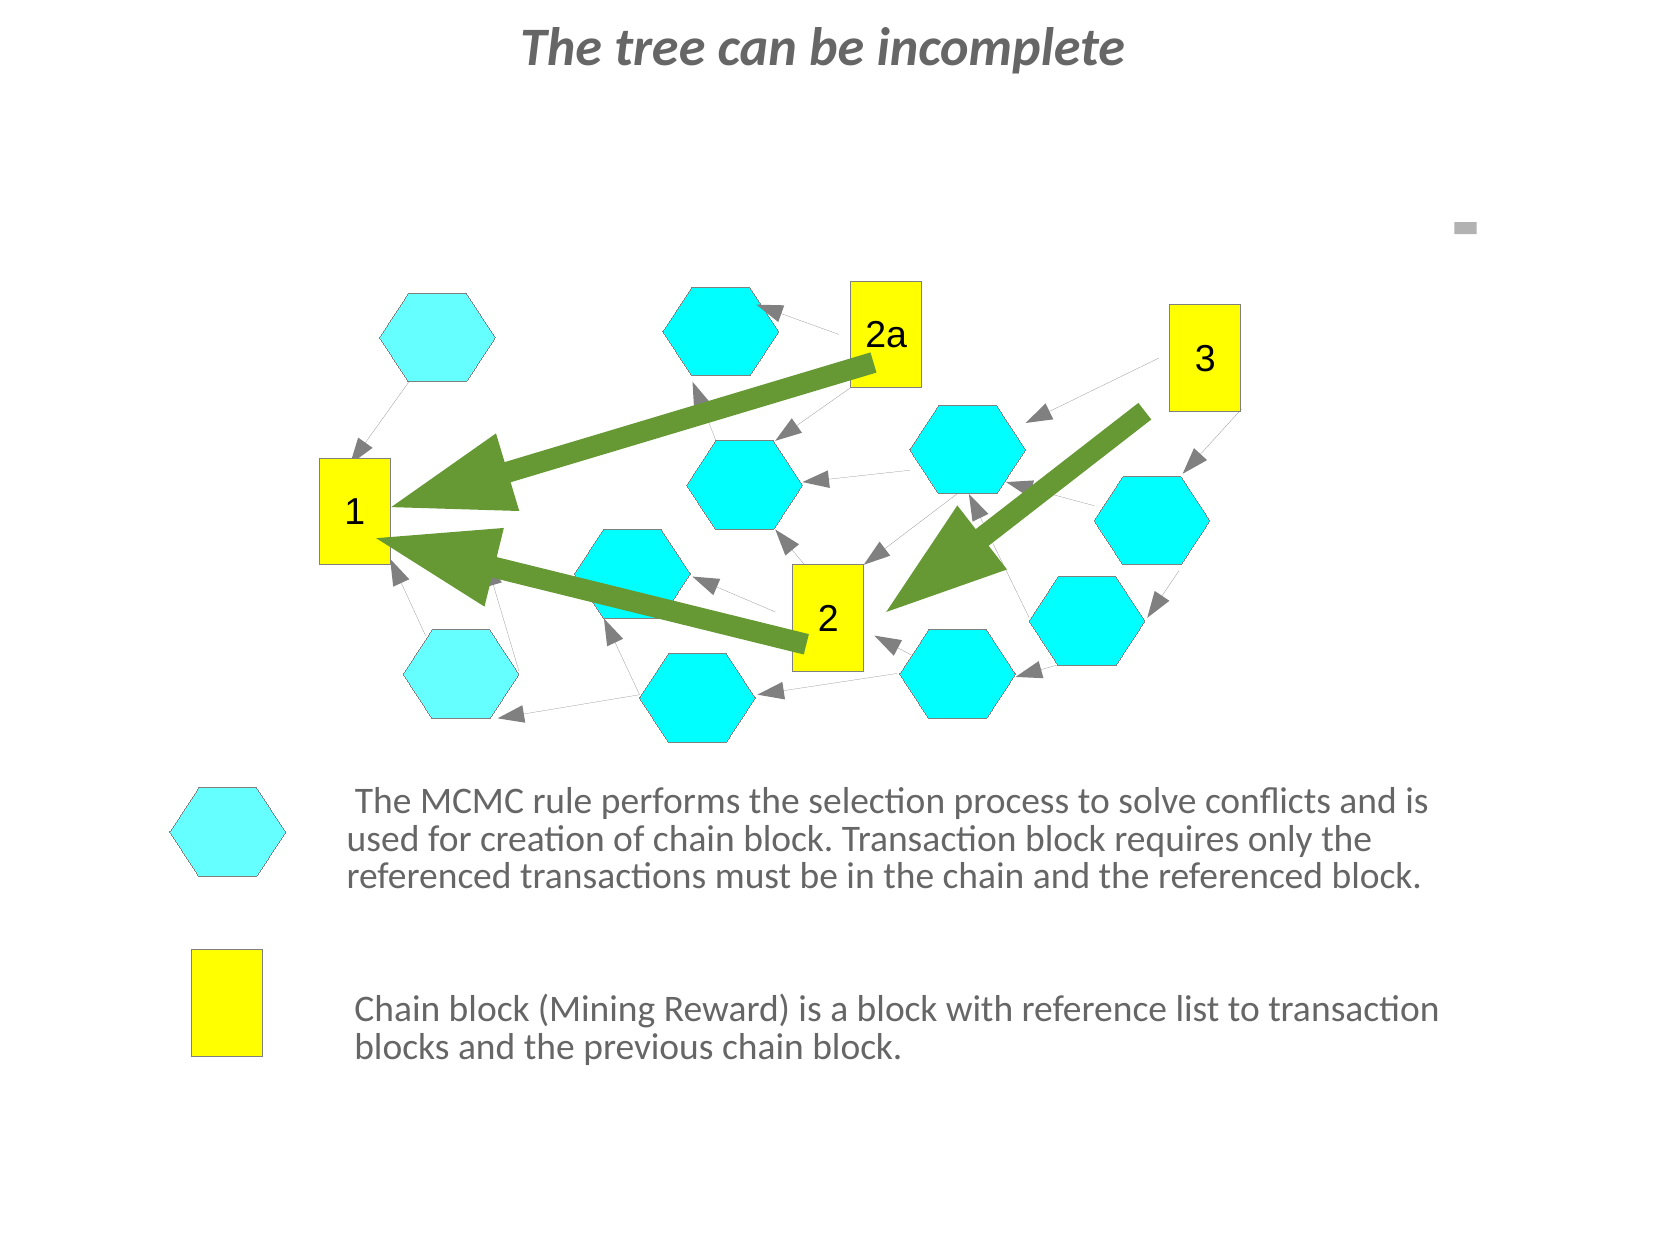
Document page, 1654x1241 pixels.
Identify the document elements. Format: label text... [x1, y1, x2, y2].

text_box [379, 293, 496, 382]
text_box The MCMC rule performs the selection process to solve conflicts and is used for creation of chain block. Transaction block requires only the referenced transactions must be in the chain and the referenced block. [331, 777, 1516, 967]
text_box [593, 603, 655, 619]
text_box 2 [792, 564, 864, 672]
text_box [1094, 476, 1210, 565]
text_box [899, 629, 1016, 719]
text_box 3 [1169, 304, 1241, 412]
text_box 1 [319, 458, 391, 565]
text_box Chain block (Mining Reward) is a block with reference list to transaction blocks and the previous chain block. [339, 985, 1510, 1111]
text_box [686, 440, 803, 530]
text_box [1029, 576, 1145, 666]
text_box [403, 629, 519, 719]
text_box [1454, 222, 1477, 235]
text_box The tree can be incomplete [12, 17, 1634, 226]
text_box [169, 787, 286, 877]
text_box [662, 287, 779, 376]
text_box [191, 949, 263, 1057]
text_box [909, 405, 1026, 494]
text_box 2a [850, 281, 922, 388]
text_box [574, 529, 691, 600]
text_box [639, 653, 756, 743]
